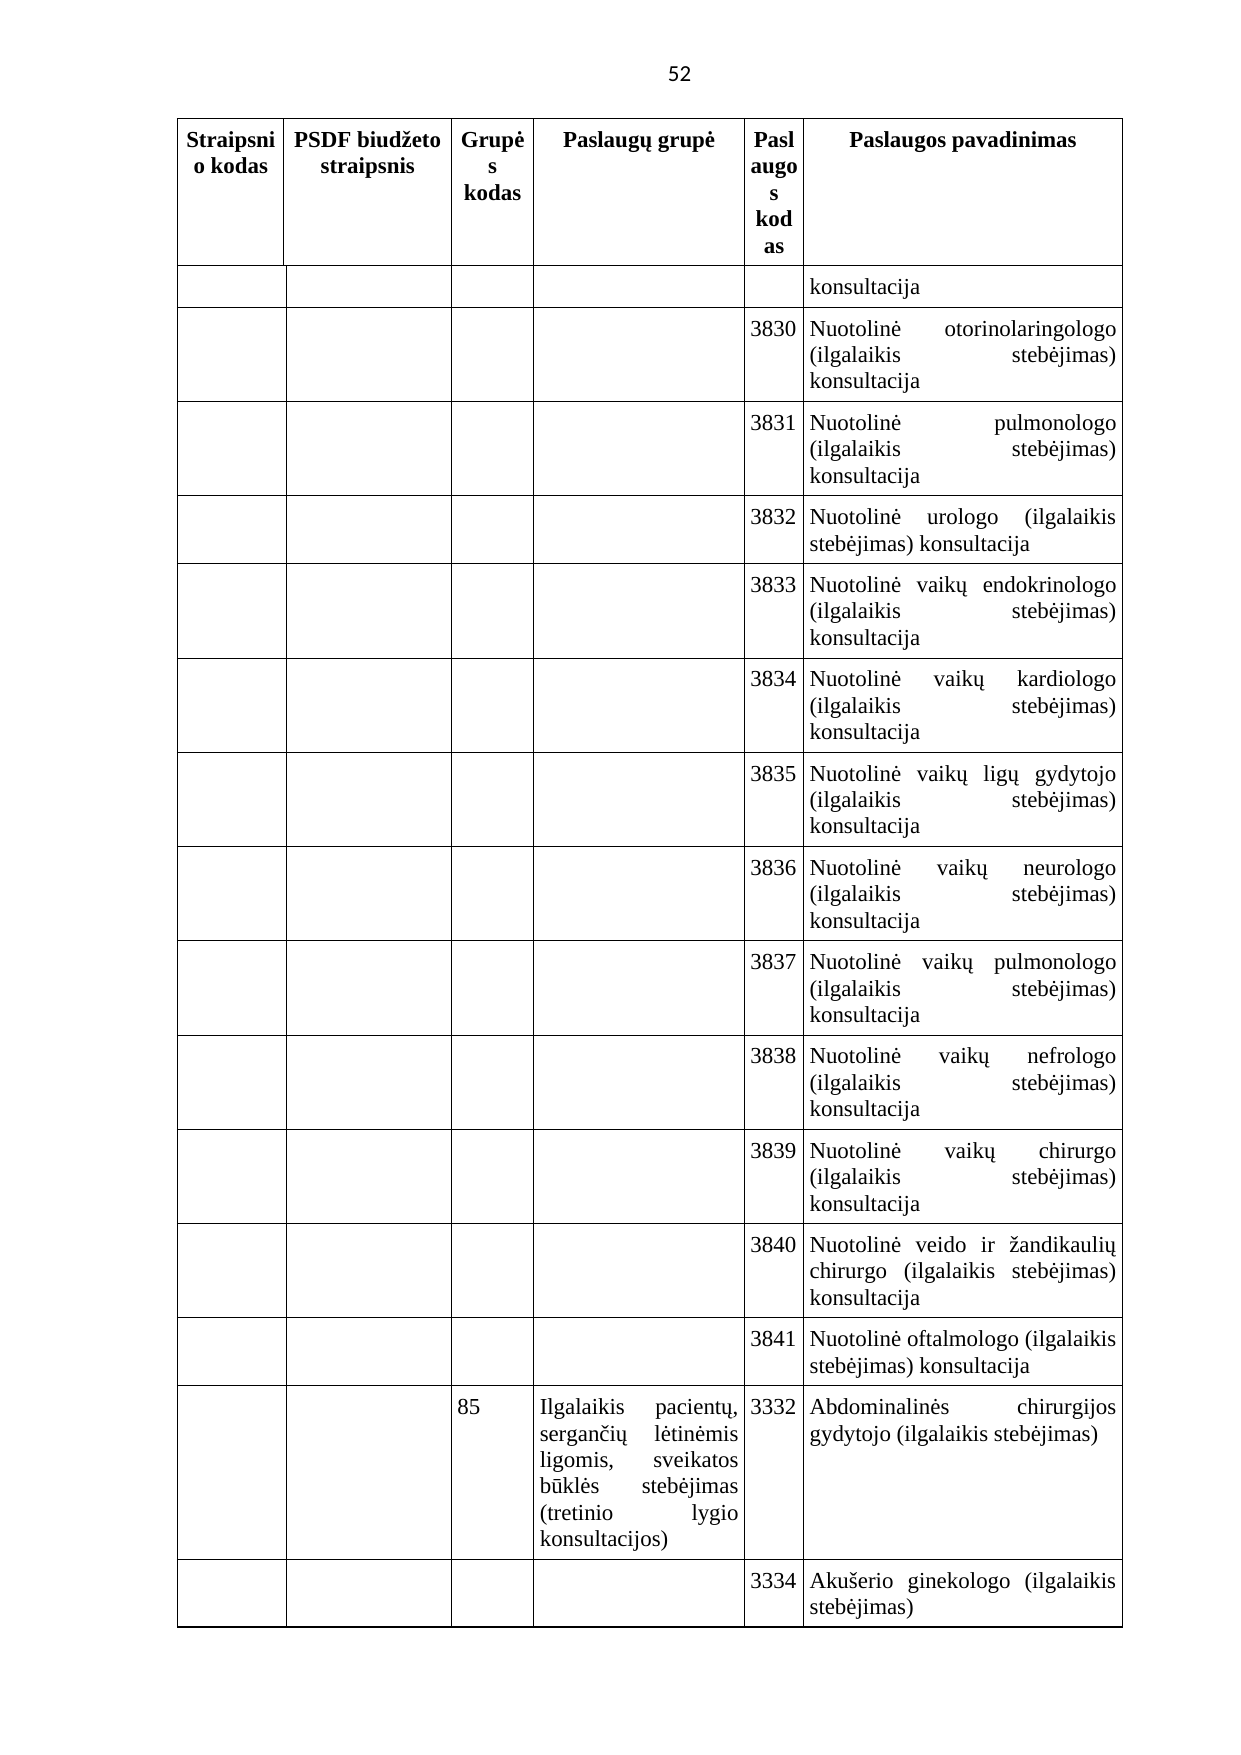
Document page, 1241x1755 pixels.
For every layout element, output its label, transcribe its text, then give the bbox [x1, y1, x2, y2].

table_cell 3835 [745, 753, 803, 846]
table_cell [745, 266, 803, 307]
table_cell [178, 402, 286, 495]
table_cell [287, 266, 451, 307]
table_cell [178, 1318, 286, 1385]
table_cell [452, 496, 533, 563]
table_cell [534, 1036, 744, 1129]
table_cell 3839 [745, 1130, 803, 1223]
table_cell [452, 402, 533, 495]
table_cell 3832 [745, 496, 803, 563]
table_cell 3838 [745, 1036, 803, 1129]
table_cell 3833 [745, 564, 803, 657]
table_cell [534, 753, 744, 846]
table_cell Nuotolinė vaikų pulmonologo (ilgalaikis stebėjimas) konsultacija [804, 941, 1122, 1034]
table_cell [287, 1318, 451, 1385]
table_cell [287, 308, 451, 401]
table_cell [452, 1318, 533, 1385]
table_cell [178, 1224, 286, 1317]
table_cell 3834 [745, 659, 803, 752]
table_cell Abdominalinės chirurgijos gydytojo (ilgalaikis stebėjimas) [804, 1386, 1122, 1558]
table_cell 3840 [745, 1224, 803, 1317]
table_cell Nuotolinė vaikų endokrinologo (ilgalaikis stebėjimas) konsultacija [804, 564, 1122, 657]
table_header PSDF biudžeto straipsnis [284, 119, 451, 265]
table_cell [452, 1560, 533, 1626]
table_cell 3831 [745, 402, 803, 495]
table_cell Nuotolinė pulmonologo (ilgalaikis stebėjimas) konsultacija [804, 402, 1122, 495]
table_cell Nuotolinė oftalmologo (ilgalaikis stebėjimas) konsultacija [804, 1318, 1122, 1385]
table_cell [452, 847, 533, 940]
table_cell [287, 1036, 451, 1129]
table_cell [534, 1130, 744, 1223]
table_header Straipsnio kodas [178, 119, 283, 265]
table_cell [534, 847, 744, 940]
table_cell [452, 753, 533, 846]
table_cell [178, 496, 286, 563]
table_cell Ilgalaikis pacientų, sergančių lėtinėmis ligomis, sveikatos būklės stebėjimas (tretinio lygio konsultacijos) [534, 1386, 744, 1558]
table_cell [452, 1224, 533, 1317]
table_cell [452, 564, 533, 657]
table_cell 3334 [745, 1560, 803, 1626]
table_cell 3332 [745, 1386, 803, 1558]
table_cell Nuotolinė veido ir žandikaulių chirurgo (ilgalaikis stebėjimas) konsultacija [804, 1224, 1122, 1317]
table_cell Akušerio ginekologo (ilgalaikis stebėjimas) [804, 1560, 1122, 1626]
table_cell [178, 753, 286, 846]
table_cell [452, 941, 533, 1034]
table_cell [534, 402, 744, 495]
table_cell konsultacija [804, 266, 1122, 307]
table_cell 3837 [745, 941, 803, 1034]
table_cell [287, 564, 451, 657]
table_cell [287, 1386, 451, 1558]
table_cell [534, 1560, 744, 1626]
table_header Paslaugų grupė [534, 119, 744, 265]
table_cell [287, 847, 451, 940]
table_cell [178, 564, 286, 657]
table_cell [178, 847, 286, 940]
table_cell [178, 266, 286, 307]
table_cell [178, 659, 286, 752]
table_cell [452, 1130, 533, 1223]
table_cell [534, 1318, 744, 1385]
table_cell [178, 1130, 286, 1223]
table_cell [178, 941, 286, 1034]
table_cell [534, 496, 744, 563]
table_cell [534, 1224, 744, 1317]
table_cell Nuotolinė otorinolaringologo (ilgalaikis stebėjimas) konsultacija [804, 308, 1122, 401]
table_cell [534, 659, 744, 752]
table_cell [287, 1224, 451, 1317]
table_cell [178, 308, 286, 401]
table_cell Nuotolinė vaikų nefrologo (ilgalaikis stebėjimas) konsultacija [804, 1036, 1122, 1129]
table_cell [534, 308, 744, 401]
table_cell [287, 659, 451, 752]
table_cell 3841 [745, 1318, 803, 1385]
table_cell 85 [452, 1386, 533, 1558]
table_cell [178, 1386, 286, 1558]
table_cell Nuotolinė vaikų ligų gydytojo (ilgalaikis stebėjimas) konsultacija [804, 753, 1122, 846]
table_cell 3830 [745, 308, 803, 401]
table_header Paslaugos pavadinimas [804, 119, 1122, 265]
table_cell [287, 1130, 451, 1223]
table_cell [534, 266, 744, 307]
table_cell [534, 941, 744, 1034]
table_cell [452, 659, 533, 752]
table_cell [287, 753, 451, 846]
table_cell 3836 [745, 847, 803, 940]
table_header Paslaugos kodas [745, 119, 803, 265]
table_cell [452, 266, 533, 307]
table_cell [287, 402, 451, 495]
table_cell [287, 496, 451, 563]
table_cell [178, 1036, 286, 1129]
table_cell Nuotolinė vaikų chirurgo (ilgalaikis stebėjimas) konsultacija [804, 1130, 1122, 1223]
table_cell [452, 1036, 533, 1129]
table_cell [178, 1560, 286, 1626]
table_header Grupės kodas [452, 119, 533, 265]
table_cell [287, 1560, 451, 1626]
table_cell Nuotolinė urologo (ilgalaikis stebėjimas) konsultacija [804, 496, 1122, 563]
table_cell [452, 308, 533, 401]
table_cell Nuotolinė vaikų kardiologo (ilgalaikis stebėjimas) konsultacija [804, 659, 1122, 752]
table_cell [534, 564, 744, 657]
table_cell [287, 941, 451, 1034]
table_cell Nuotolinė vaikų neurologo (ilgalaikis stebėjimas) konsultacija [804, 847, 1122, 940]
